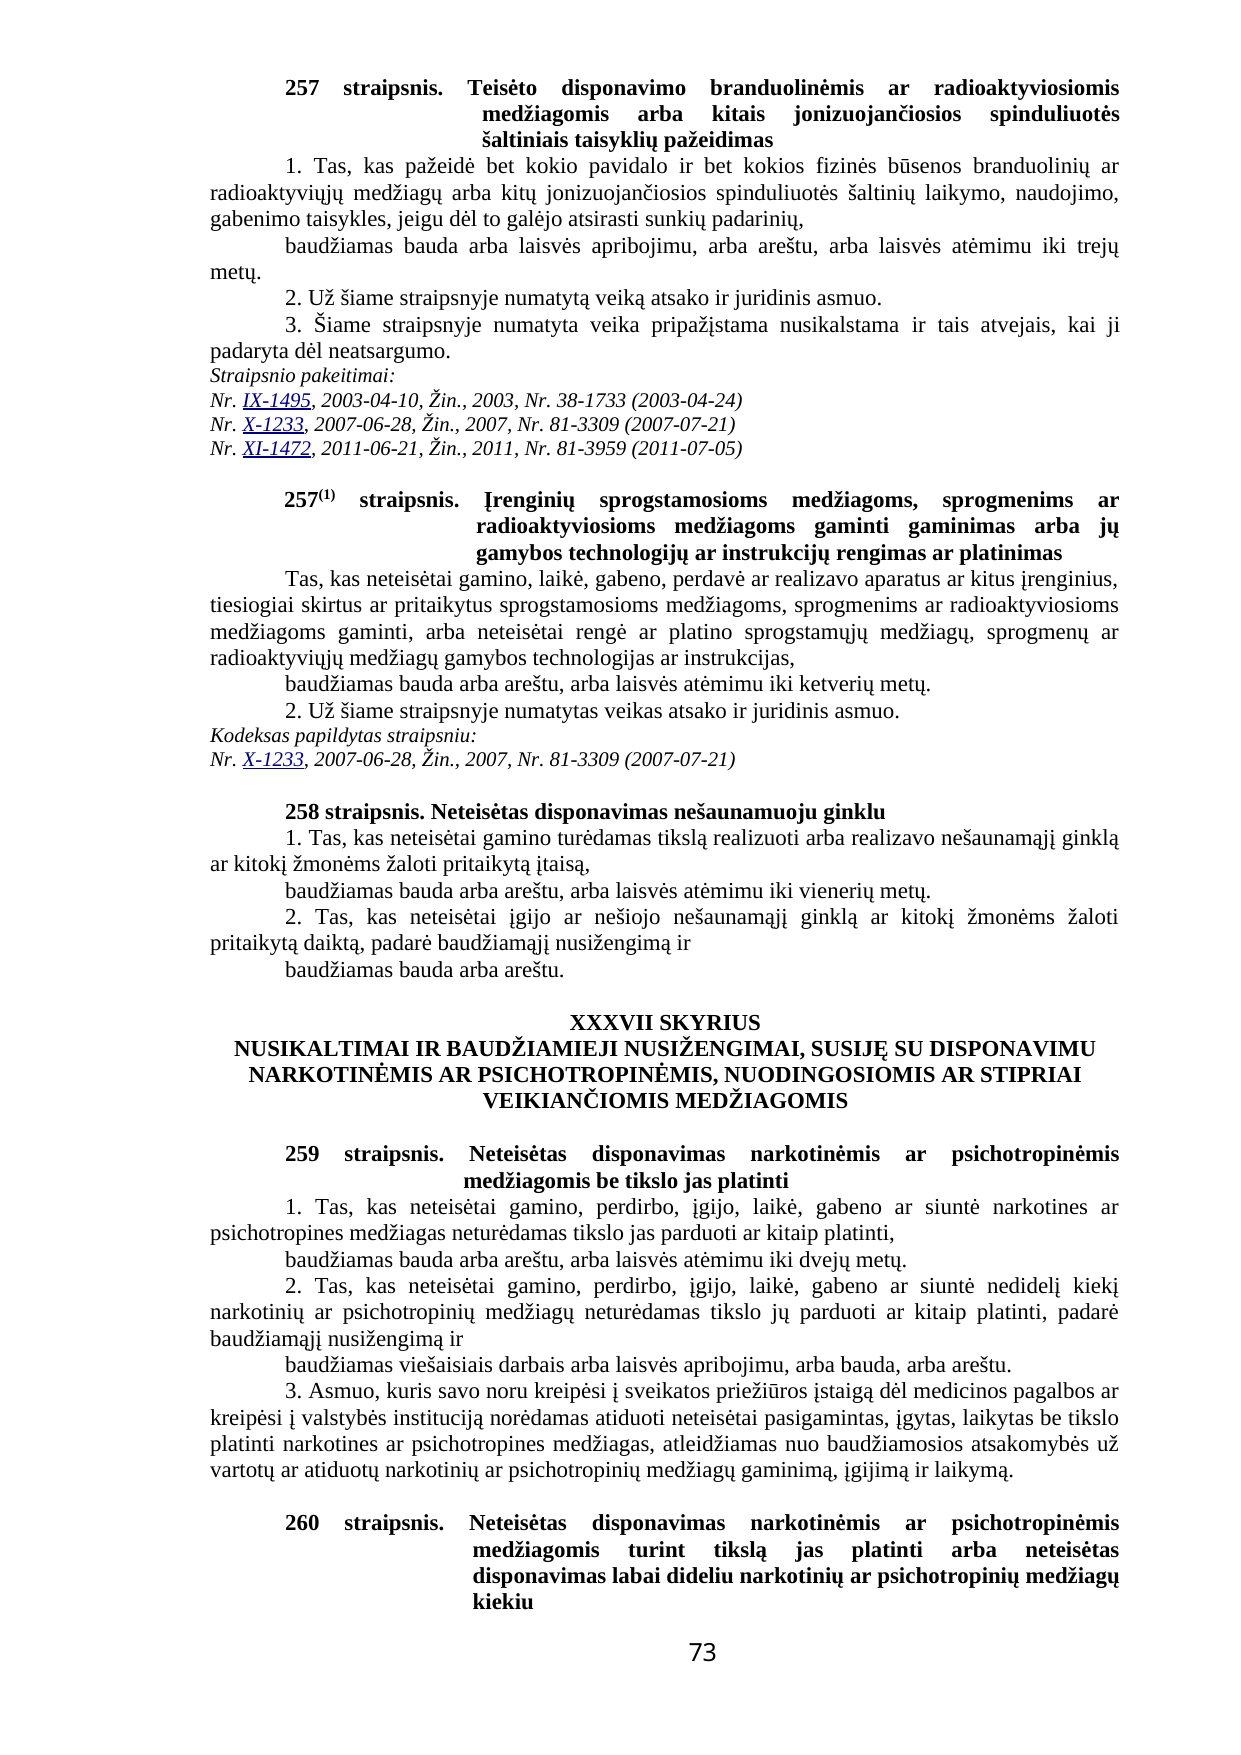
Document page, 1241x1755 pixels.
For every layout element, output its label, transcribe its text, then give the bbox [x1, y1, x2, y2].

text 3. Asmuo, kuris savo noru kreipėsi į sveikatos priežiūros įstaigą dėl medicinos pagalbos ar kreipėsi į valstybės instituciją norėdamas atiduoti neteisėtai pasigamintas, įgytas, laikytas be tikslo platinti narkotines ar psichotropines medžiagas, atleidžiamas nuo baudžiamosios atsakomybės už vartotų ar atiduotų narkotinių ar psichotropinių medžiagų gaminimą, įgijimą ir laikymą. [210, 1377, 1120, 1483]
text XXXVII SKYRIUS [210, 1008, 1120, 1035]
text 2. Tas, kas neteisėtai įgijo ar nešiojo nešaunamąjį ginklą ar kitokį žmonėms žaloti pritaikytą daiktą, padarė baudžiamąjį nusižengimą ir [210, 903, 1120, 956]
text 3. Šiame straipsnyje numatyta veika pripažįstama nusikalstama ir tais atvejais, kai ji padaryta dėl neatsargumo. [210, 311, 1120, 363]
text baudžiamas bauda arba areštu, arba laisvės atėmimu iki dvejų metų. [210, 1246, 1120, 1272]
text Nr. X-1233, 2007-06-28, Žin., 2007, Nr. 81-3309 (2007-07-21) [210, 412, 1120, 436]
text baudžiamas bauda arba areštu. [210, 956, 1120, 982]
text baudžiamas bauda arba laisvės apribojimu, arba areštu, arba laisvės atėmimu iki trejų metų. [210, 232, 1120, 284]
text 257 straipsnis. Teisėto disponavimo branduolinėmis ar radioaktyviosiomis medžiagomis arba kitais jonizuojančiosios spinduliuotės šaltiniais taisyklių pažeidimas [285, 73, 1120, 153]
text 1. Tas, kas neteisėtai gamino turėdamas tikslą realizuoti arba realizavo nešaunamąjį ginklą ar kitokį žmonėms žaloti pritaikytą įtaisą, [210, 824, 1120, 877]
text 2. Tas, kas neteisėtai gamino, perdirbo, įgijo, laikė, gabeno ar siuntė nedidelį kiekį narkotinių ar psichotropinių medžiagų neturėdamas tikslo jų parduoti ar kitaip platinti, padarė baudžiamąjį nusižengimą ir [210, 1272, 1120, 1351]
text NUSIKALTIMAI IR BAUDŽIAMIEJI NUSIŽENGIMAI, SUSIJĘ SU DISPONAVIMU NARKOTINĖMIS AR PSICHOTROPINĖMIS, NUODINGOSIOMIS AR STIPRIAI VEIKIANČIOMIS MEDŽIAGOMIS [210, 1035, 1120, 1114]
text 1. Tas, kas neteisėtai gamino, perdirbo, įgijo, laikė, gabeno ar siuntė narkotines ar psichotropines medžiagas neturėdamas tikslo jas parduoti ar kitaip platinti, [210, 1193, 1120, 1246]
text 260 straipsnis. Neteisėtas disponavimas narkotinėmis ar psichotropinėmis medžiagomis turint tikslą jas platinti arba neteisėtas disponavimas labai dideliu narkotinių ar psichotropinių medžiagų kiekiu [285, 1509, 1120, 1615]
text 1. Tas, kas pažeidė bet kokio pavidalo ir bet kokios fizinės būsenos branduolinių ar radioaktyviųjų medžiagų arba kitų jonizuojančiosios spinduliuotės šaltinių laikymo, naudojimo, gabenimo taisykles, jeigu dėl to galėjo atsirasti sunkių padarinių, [210, 153, 1120, 232]
text baudžiamas bauda arba areštu, arba laisvės atėmimu iki ketverių metų. [210, 671, 1120, 697]
text Tas, kas neteisėtai gamino, laikė, gabeno, perdavė ar realizavo aparatus ar kitus įrenginius, tiesiogiai skirtus ar pritaikytus sprogstamosioms medžiagoms, sprogmenims ar radioaktyviosioms medžiagoms gaminti, arba neteisėtai rengė ar platino sprogstamųjų medžiagų, sprogmenų ar radioaktyviųjų medžiagų gamybos technologijas ar instrukcijas, [210, 565, 1120, 671]
text 258 straipsnis. Neteisėtas disponavimas nešaunamuoju ginklu [210, 798, 1120, 824]
text baudžiamas viešaisiais darbais arba laisvės apribojimu, arba bauda, arba areštu. [210, 1351, 1120, 1377]
text baudžiamas bauda arba areštu, arba laisvės atėmimu iki vienerių metų. [210, 877, 1120, 903]
text 2. Už šiame straipsnyje numatytas veikas atsako ir juridinis asmuo. [210, 697, 1120, 723]
text Nr. XI-1472, 2011-06-21, Žin., 2011, Nr. 81-3959 (2011-07-05) [210, 436, 1120, 460]
text Straipsnio pakeitimai: [210, 363, 1120, 387]
text Kodeksas papildytas straipsniu: [210, 723, 1120, 747]
text 2. Už šiame straipsnyje numatytą veiką atsako ir juridinis asmuo. [210, 284, 1120, 311]
text 259 straipsnis. Neteisėtas disponavimas narkotinėmis ar psichotropinėmis medžiagomis be tikslo jas platinti [285, 1140, 1120, 1193]
text 257(1) straipsnis. Įrenginių sprogstamosioms medžiagoms, sprogmenims ar radioaktyviosioms medžiagoms gaminti gaminimas arba jų gamybos technologijų ar instrukcijų rengimas ar platinimas [284, 486, 1120, 565]
text Nr. X-1233, 2007-06-28, Žin., 2007, Nr. 81-3309 (2007-07-21) [210, 747, 1120, 771]
text Nr. IX-1495, 2003-04-10, Žin., 2003, Nr. 38-1733 (2003-04-24) [210, 387, 1120, 412]
